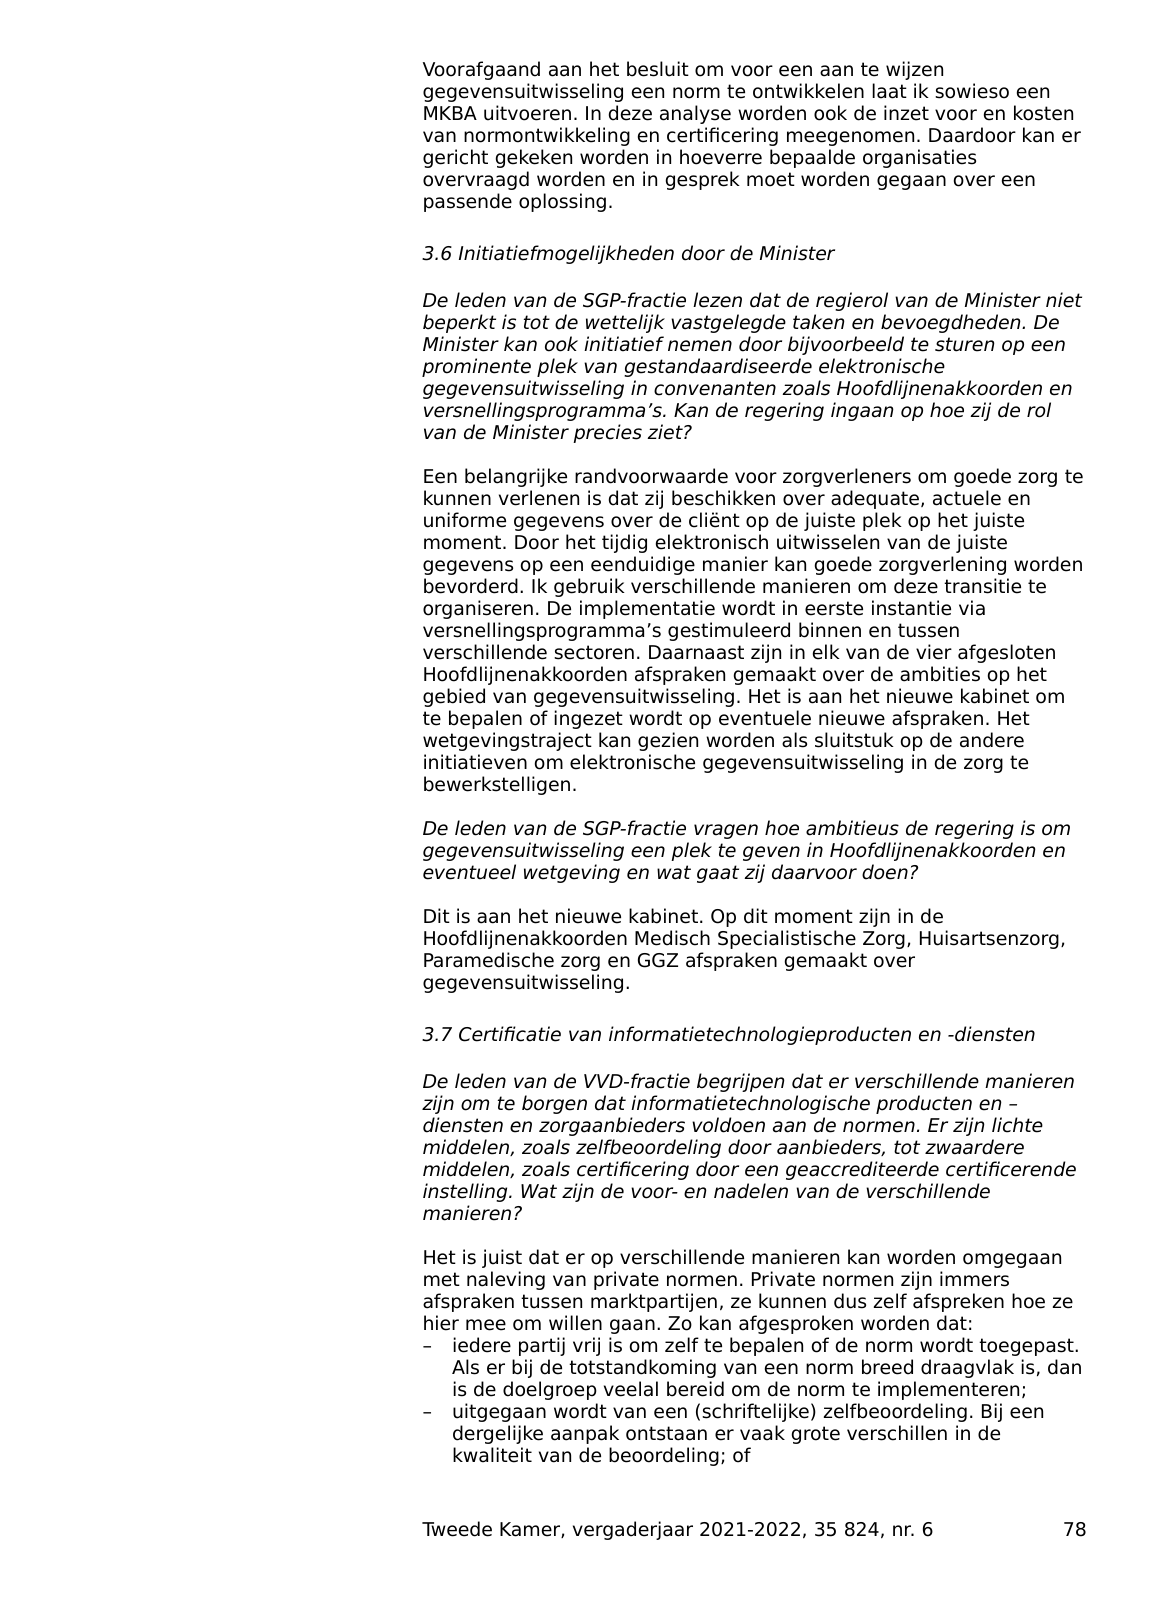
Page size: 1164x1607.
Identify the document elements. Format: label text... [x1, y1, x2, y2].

text Voorafgaand aan het besluit om voor een aan te wijzen gegevensuitwisseling een norm te ontwikkelen laat ik sowieso een MKBA uitvoeren. In deze analyse worden ook de inzet voor en kosten van normontwikkeling en certificering meegenomen. Daardoor kan er gericht gekeken worden in hoeverre bepaalde organisaties overvraagd worden en in gesprek moet worden gegaan over een passende oplossing. [422, 59, 1087, 213]
text De leden van de SGP-fractie lezen dat de regierol van de Minister niet beperkt is tot de wettelijk vastgelegde taken en bevoegdheden. De Minister kan ook initiatief nemen door bijvoorbeeld te sturen op een prominente plek van gestandaardiseerde elektronische gegevensuitwisseling in convenanten zoals Hoofdlijnenakkoorden en versnellingsprogramma’s. Kan de regering ingaan op hoe zij de rol van de Minister precies ziet? [422, 290, 1087, 444]
text Dit is aan het nieuwe kabinet. Op dit moment zijn in de Hoofdlijnenakkoorden Medisch Specialistische Zorg, Huisartsenzorg, Paramedische zorg en GGZ afspraken gemaakt over gegevensuitwisseling. [422, 906, 1087, 994]
subtitle 3.7 Certificatie van informatietechnologieproducten en -diensten [422, 1024, 1087, 1046]
subtitle 3.6 Initiatiefmogelijkheden door de Minister [422, 243, 1087, 265]
text Een belangrijke randvoorwaarde voor zorgverleners om goede zorg te kunnen verlenen is dat zij beschikken over adequate, actuele en uniforme gegevens over de cliënt op de juiste plek op het juiste moment. Door het tijdig elektronisch uitwisselen van de juiste gegevens op een eenduidige manier kan goede zorgverlening worden bevorderd. Ik gebruik verschillende manieren om deze transitie te organiseren. De implementatie wordt in eerste instantie via versnellingsprogramma’s gestimuleerd binnen en tussen verschillende sectoren. Daarnaast zijn in elk van de vier afgesloten Hoofdlijnenakkoorden afspraken gemaakt over de ambities op het gebied van gegevensuitwisseling. Het is aan het nieuwe kabinet om te bepalen of ingezet wordt op eventuele nieuwe afspraken. Het wetgevingstraject kan gezien worden als sluitstuk op de andere initiatieven om elektronische gegevensuitwisseling in de zorg te bewerkstelligen. [422, 466, 1087, 796]
text De leden van de SGP-fractie vragen hoe ambitieus de regering is om gegevensuitwisseling een plek te geven in Hoofdlijnenakkoorden en eventueel wetgeving en wat gaat zij daarvoor doen? [422, 818, 1087, 884]
text – iedere partij vrij is om zelf te bepalen of de norm wordt toegepast. Als er bij de totstandkoming van een norm breed draagvlak is, dan is de doelgroep veelal bereid om de norm te implementeren; [422, 1335, 1087, 1401]
text De leden van de VVD-fractie begrijpen dat er verschillende manieren zijn om te borgen dat informatietechnologische producten en – diensten en zorgaanbieders voldoen aan de normen. Er zijn lichte middelen, zoals zelfbeoordeling door aanbieders, tot zwaardere middelen, zoals certificering door een geaccrediteerde certificerende instelling. Wat zijn de voor- en nadelen van de verschillende manieren? [422, 1071, 1087, 1225]
text – uitgegaan wordt van een (schriftelijke) zelfbeoordeling. Bij een dergelijke aanpak ontstaan er vaak grote verschillen in de kwaliteit van de beoordeling; of [422, 1401, 1087, 1467]
text Het is juist dat er op verschillende manieren kan worden omgegaan met naleving van private normen. Private normen zijn immers afspraken tussen marktpartijen, ze kunnen dus zelf afspreken hoe ze hier mee om willen gaan. Zo kan afgesproken worden dat: [422, 1247, 1087, 1335]
